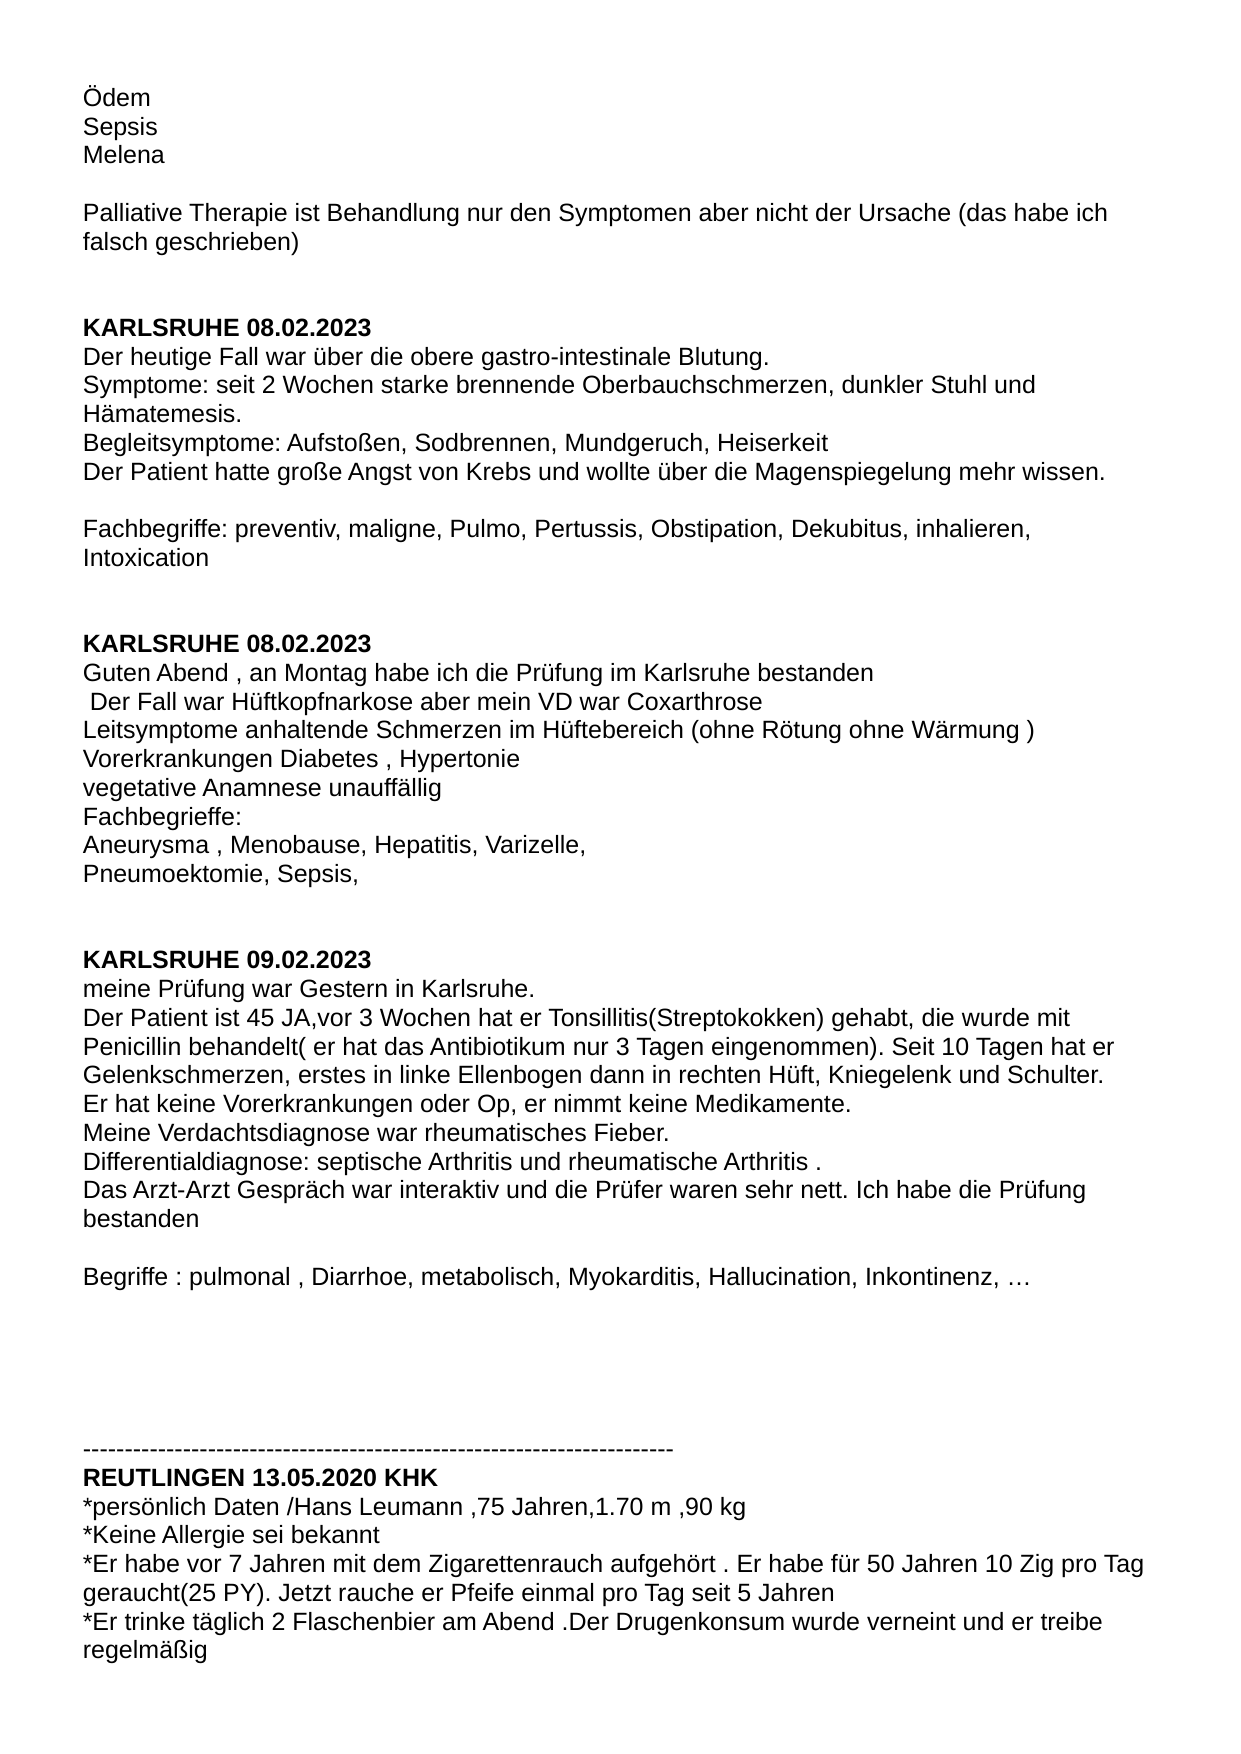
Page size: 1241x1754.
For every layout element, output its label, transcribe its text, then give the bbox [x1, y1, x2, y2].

text Fachbegrieffe: [83, 801, 1157, 830]
text vegetative Anamnese unauffällig [83, 773, 1157, 801]
text Pneumoektomie, Sepsis, [83, 859, 1157, 888]
text Der Patient ist 45 JA,vor 3 Wochen hat er Tonsillitis(Streptokokken) gehabt, die wurde mit Penicillin behandelt( er hat das Antibiotikum nur 3 Tagen eingenommen). Seit 10 Tagen hat er Gelenkschmerzen, erstes in linke Ellenbogen dann in rechten Hüft, Kniegelenk und Schulter. [83, 1003, 1157, 1089]
text *persönlich Daten /Hans Leumann ,75 Jahren,1.70 m ,90 kg [83, 1491, 1157, 1520]
text Ödem [83, 83, 1157, 111]
text Fachbegriffe: preventiv, maligne, Pulmo, Pertussis, Obstipation, Dekubitus, inhalieren, Intoxication [83, 514, 1157, 571]
text ----------------------------------------------------------------------- [83, 1434, 1157, 1463]
text *Er trinke täglich 2 Flaschenbier am Abend .Der Drugenkonsum wurde verneint und er treibe regelmäßig [83, 1606, 1157, 1664]
text KARLSRUHE 08.02.2023 [83, 313, 1157, 341]
text Sepsis [83, 111, 1157, 140]
text REUTLINGEN 13.05.2020 KHK [83, 1463, 1157, 1491]
text Der Fall war Hüftkopfnarkose aber mein VD war Coxarthrose [83, 686, 1157, 715]
text KARLSRUHE 09.02.2023 [83, 945, 1157, 974]
text Symptome: seit 2 Wochen starke brennende Oberbauchschmerzen, dunkler Stuhl und Hämatemesis. [83, 370, 1157, 428]
text Der heutige Fall war über die obere gastro-intestinale Blutung. [83, 341, 1157, 370]
text Aneurysma , Menobause, Hepatitis, Varizelle, [83, 830, 1157, 859]
text Meine Verdachtsdiagnose war rheumatisches Fieber. [83, 1118, 1157, 1146]
text Differentialdiagnose: septische Arthritis und rheumatische Arthritis . [83, 1146, 1157, 1175]
text Begleitsymptome: Aufstoßen, Sodbrennen, Mundgeruch, Heiserkeit [83, 428, 1157, 456]
text geraucht(25 PY). Jetzt rauche er Pfeife einmal pro Tag seit 5 Jahren [83, 1578, 1157, 1606]
text Er hat keine Vorerkrankungen oder Op, er nimmt keine Medikamente. [83, 1089, 1157, 1118]
text *Keine Allergie sei bekannt [83, 1520, 1157, 1549]
text Der Patient hatte große Angst von Krebs und wollte über die Magenspiegelung mehr wissen. [83, 456, 1157, 485]
text meine Prüfung war Gestern in Karlsruhe. [83, 974, 1157, 1003]
text KARLSRUHE 08.02.2023 [83, 629, 1157, 658]
text Begriffe : pulmonal , Diarrhoe, metabolisch, Myokarditis, Hallucination, Inkontinenz, … [83, 1261, 1157, 1290]
text Vorerkrankungen Diabetes , Hypertonie [83, 744, 1157, 773]
text Palliative Therapie ist Behandlung nur den Symptomen aber nicht der Ursache (das habe ich falsch geschrieben) [83, 198, 1157, 255]
text Melena [83, 140, 1157, 169]
text Leitsymptome anhaltende Schmerzen im Hüftebereich (ohne Rötung ohne Wärmung ) [83, 715, 1157, 744]
text Das Arzt-Arzt Gespräch war interaktiv und die Prüfer waren sehr nett. Ich habe die Prüfung bestanden [83, 1175, 1157, 1233]
text *Er habe vor 7 Jahren mit dem Zigarettenrauch aufgehört . Er habe für 50 Jahren 10 Zig pro Tag [83, 1549, 1157, 1578]
text Guten Abend , an Montag habe ich die Prüfung im Karlsruhe bestanden [83, 658, 1157, 686]
